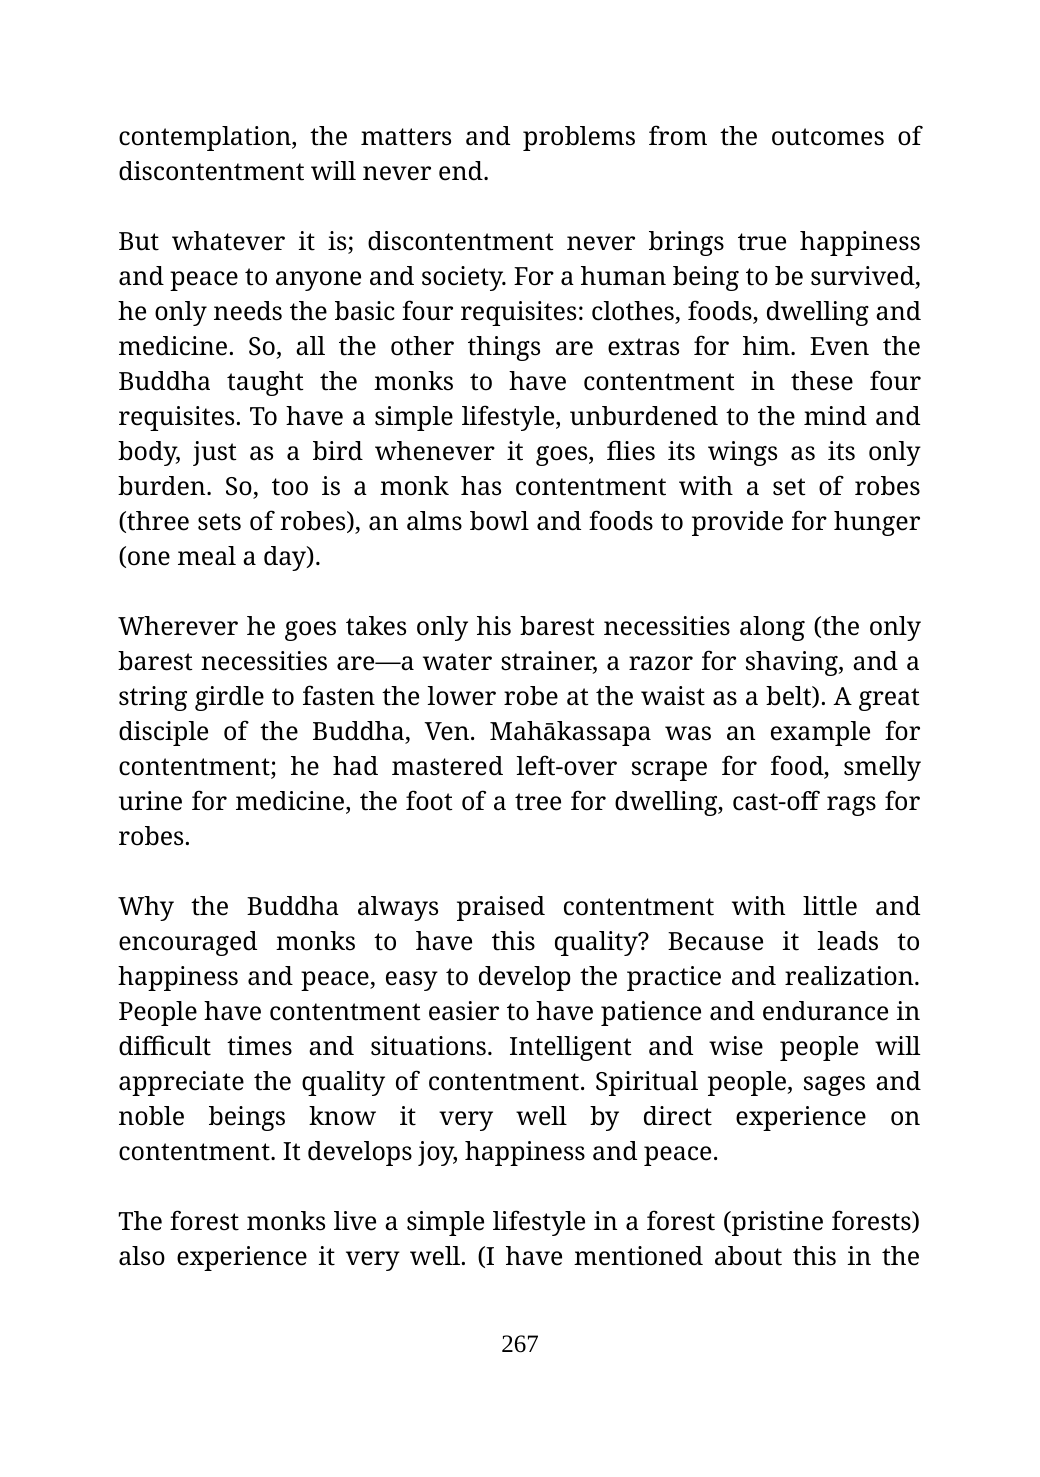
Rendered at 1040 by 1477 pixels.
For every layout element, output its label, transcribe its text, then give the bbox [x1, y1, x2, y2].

text contemplation, the matters and problems from the outcomes of discontentment will never end. But whatever it is; discontentment never brings true happiness and peace to anyone and society. For a human being to be survived, he only needs the basic four requisites: clothes, foods, dwelling and medicine. So, all the other things are extras for him. Even the Buddha taught the monks to have contentment in these four requisites. To have a simple lifestyle, unburdened to the mind and body, just as a bird whenever it goes, flies its wings as its only burden. So, too is a monk has contentment with a set of robes (three sets of robes), an alms bowl and foods to provide for hunger (one meal a day). Wherever he goes takes only his barest necessities along (the only barest necessities are—a water strainer, a razor for shaving, and a string girdle to fasten the lower robe at the waist as a belt). A great disciple of the Buddha, Ven. Mahākassapa was an example for contentment; he had mastered left-over scrape for food, smelly urine for medicine, the foot of a tree for dwelling, cast-off rags for robes. Why the Buddha always praised contentment with little and encouraged monks to have this quality? Because it leads to happiness and peace, easy to develop the practice and realization. People have contentment easier to have patience and endurance in difficult times and situations. Intelligent and wise people will appreciate the quality of contentment. Spiritual people, sages and noble beings know it very well by direct experience on contentment. It develops joy, happiness and peace. The forest monks live a simple lifestyle in a forest (pristine forests) also experience it very well. (I have mentioned about this in the [118, 118, 922, 1273]
